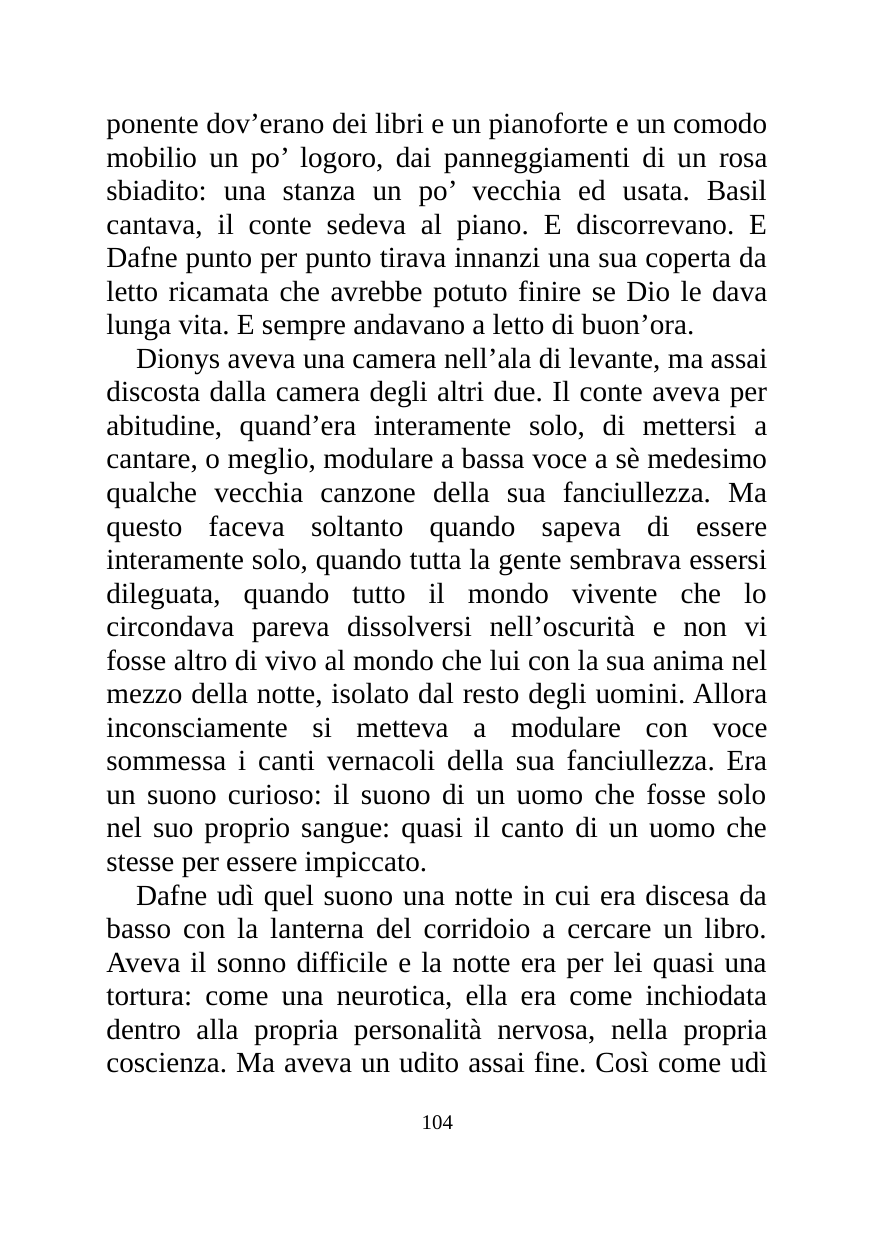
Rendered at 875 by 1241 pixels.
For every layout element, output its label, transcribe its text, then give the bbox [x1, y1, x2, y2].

text Dafne udì quel suono una notte in cui era discesa da basso con la lanterna del corridoio a cercare un libro. Aveva il sonno difficile e la notte era per lei quasi una tortura: come una neurotica, ella era come inchiodata dentro alla propria personalità nervosa, nella propria coscienza. Ma aveva un udito assai fine. Così come udì [106, 878, 768, 1079]
text Dionys aveva una camera nell’ala di levante, ma assai discosta dalla camera degli altri due. Il conte aveva per abitudine, quand’era interamente solo, di mettersi a cantare, o meglio, modulare a bassa voce a sè medesimo qualche vecchia canzone della sua fanciullezza. Ma questo faceva soltanto quando sapeva di essere interamente solo, quando tutta la gente sembrava essersi dileguata, quando tutto il mondo vivente che lo circondava pareva dissolversi nell’oscurità e non vi fosse altro di vivo al mondo che lui con la sua anima nel mezzo della notte, isolato dal resto degli uomini. Allora inconsciamente si metteva a modulare con voce sommessa i canti vernacoli della sua fanciullezza. Era un suono curioso: il suono di un uomo che fosse solo nel suo proprio sangue: quasi il canto di un uomo che stesse per essere impiccato. [106, 341, 768, 878]
text ponente dov’erano dei libri e un pianoforte e un comodo mobilio un po’ logoro, dai panneggiamenti di un rosa sbiadito: una stanza un po’ vecchia ed usata. Basil cantava, il conte sedeva al piano. E discorrevano. E Dafne punto per punto tirava innanzi una sua coperta da letto ricamata che avrebbe potuto finire se Dio le dava lunga vita. E sempre andavano a letto di buon’ora. [106, 106, 768, 341]
